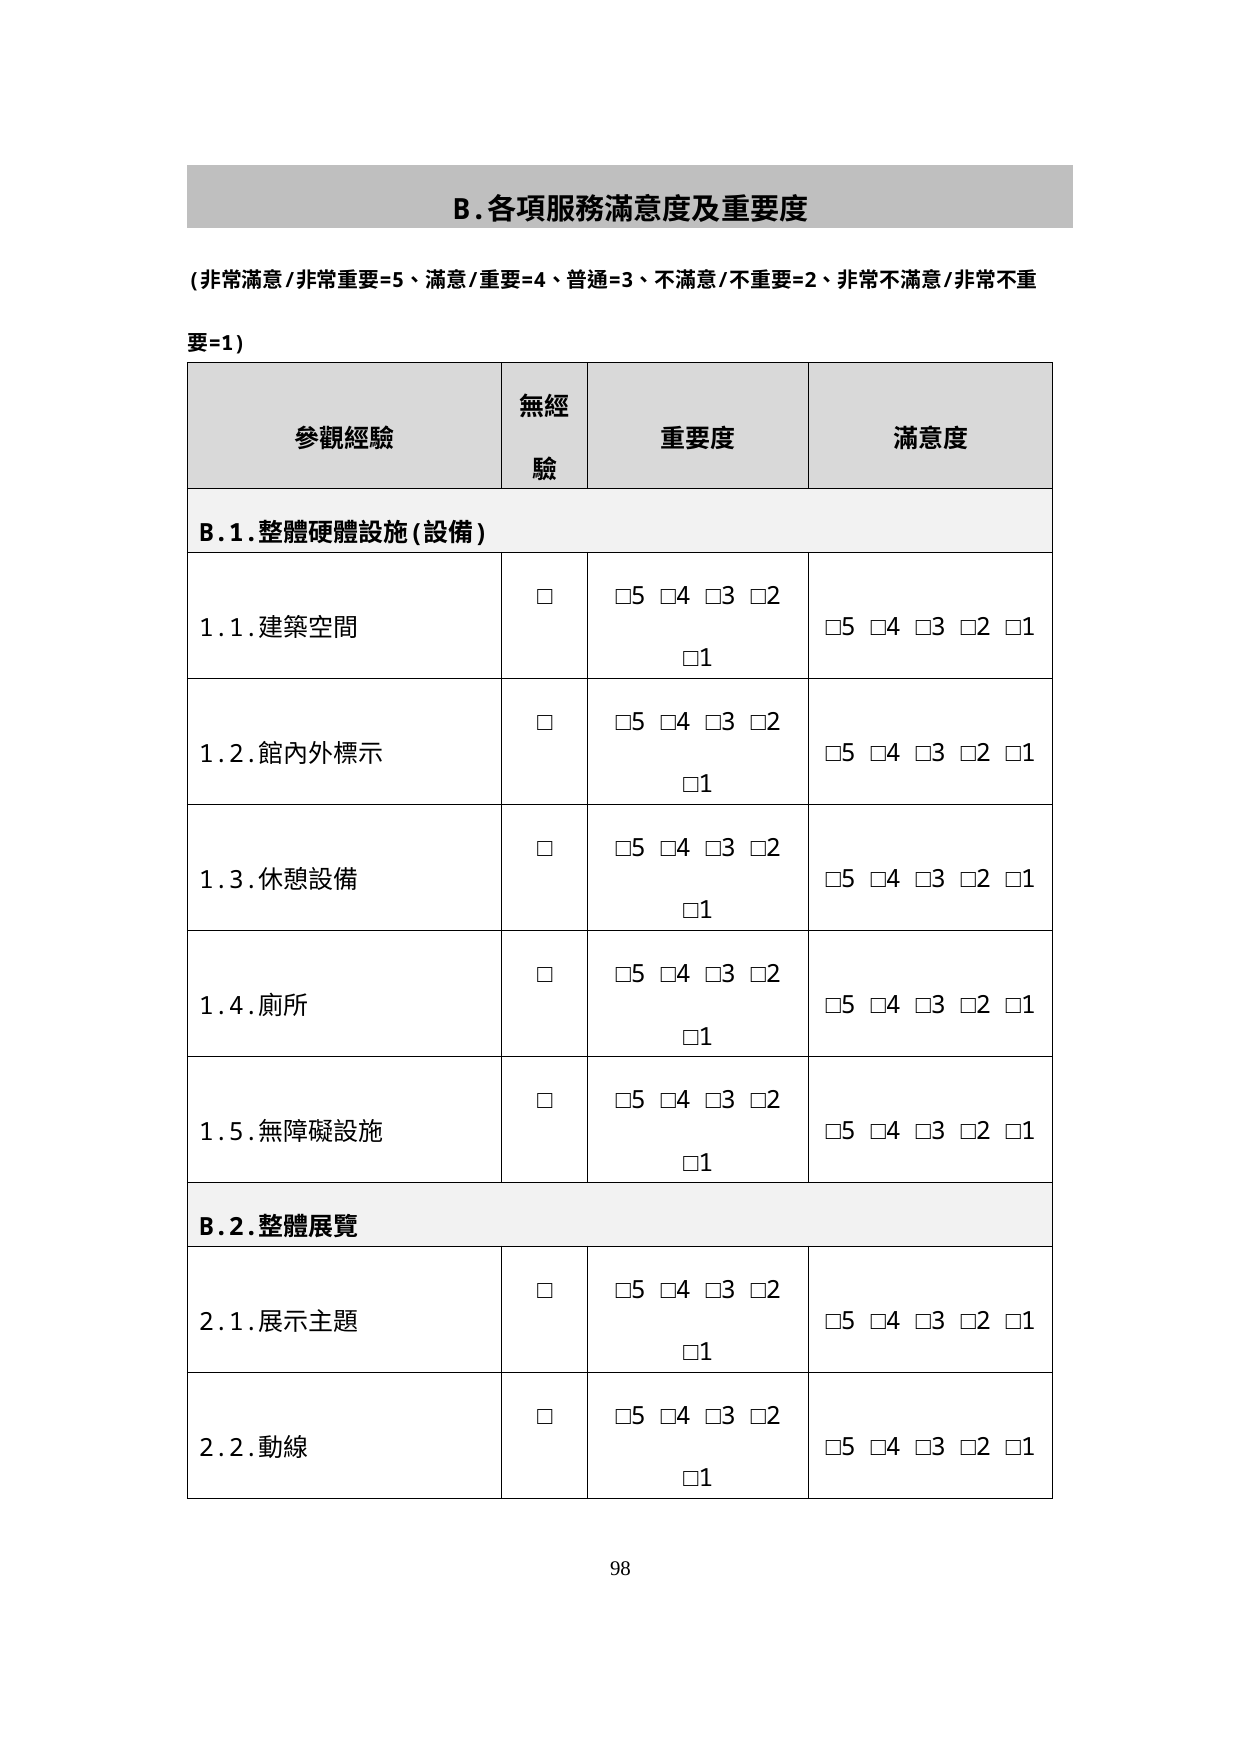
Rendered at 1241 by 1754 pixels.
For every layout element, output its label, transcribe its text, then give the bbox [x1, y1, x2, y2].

table_cell □5 □4 □3 □2 □1 [809, 805, 1052, 930]
table_header 滿意度 [809, 363, 1052, 488]
table_header 參觀經驗 [188, 363, 501, 488]
table_cell □5 □4 □3 □2 □1 [588, 805, 808, 930]
table_cell □5 □4 □3 □2 □1 [588, 1247, 808, 1372]
text B.各項服務滿意度及重要度 [187, 165, 1073, 228]
table_cell B.1.整體硬體設施(設備) [188, 489, 1052, 552]
table_cell □5 □4 □3 □2 □1 [588, 931, 808, 1056]
text (非常滿意/非常重要=5、滿意/重要=4、普通=3、不滿意/不重要=2、非常不滿意/非常不重要=1) [187, 237, 1053, 362]
table_cell □5 □4 □3 □2 □1 [809, 553, 1052, 678]
table_cell 2.2.動線 [188, 1373, 501, 1498]
table_cell □ [502, 1057, 587, 1182]
table_cell B.2.整體展覽 [188, 1183, 1052, 1246]
table_cell 2.1.展示主題 [188, 1247, 501, 1372]
table_header 無經驗 [502, 363, 587, 488]
table_cell □5 □4 □3 □2 □1 [588, 1057, 808, 1182]
table_cell □ [502, 1247, 587, 1372]
table_cell □ [502, 553, 587, 678]
table_cell 1.3.休憩設備 [188, 805, 501, 930]
table_cell □5 □4 □3 □2 □1 [588, 1373, 808, 1498]
table_cell □ [502, 1373, 587, 1498]
table_cell □5 □4 □3 □2 □1 [809, 1373, 1052, 1498]
table_cell □5 □4 □3 □2 □1 [809, 931, 1052, 1056]
table_cell 1.2.館內外標示 [188, 679, 501, 804]
table_cell □5 □4 □3 □2 □1 [809, 679, 1052, 804]
table_cell □5 □4 □3 □2 □1 [809, 1247, 1052, 1372]
table_cell 1.4.廁所 [188, 931, 501, 1056]
table_cell 1.1.建築空間 [188, 553, 501, 678]
table_header 重要度 [588, 363, 808, 488]
table_cell □5 □4 □3 □2 □1 [588, 553, 808, 678]
table_cell □5 □4 □3 □2 □1 [588, 679, 808, 804]
table_cell □5 □4 □3 □2 □1 [809, 1057, 1052, 1182]
table_cell 1.5.無障礙設施 [188, 1057, 501, 1182]
table_cell □ [502, 805, 587, 930]
table_cell □ [502, 931, 587, 1056]
table_cell □ [502, 679, 587, 804]
